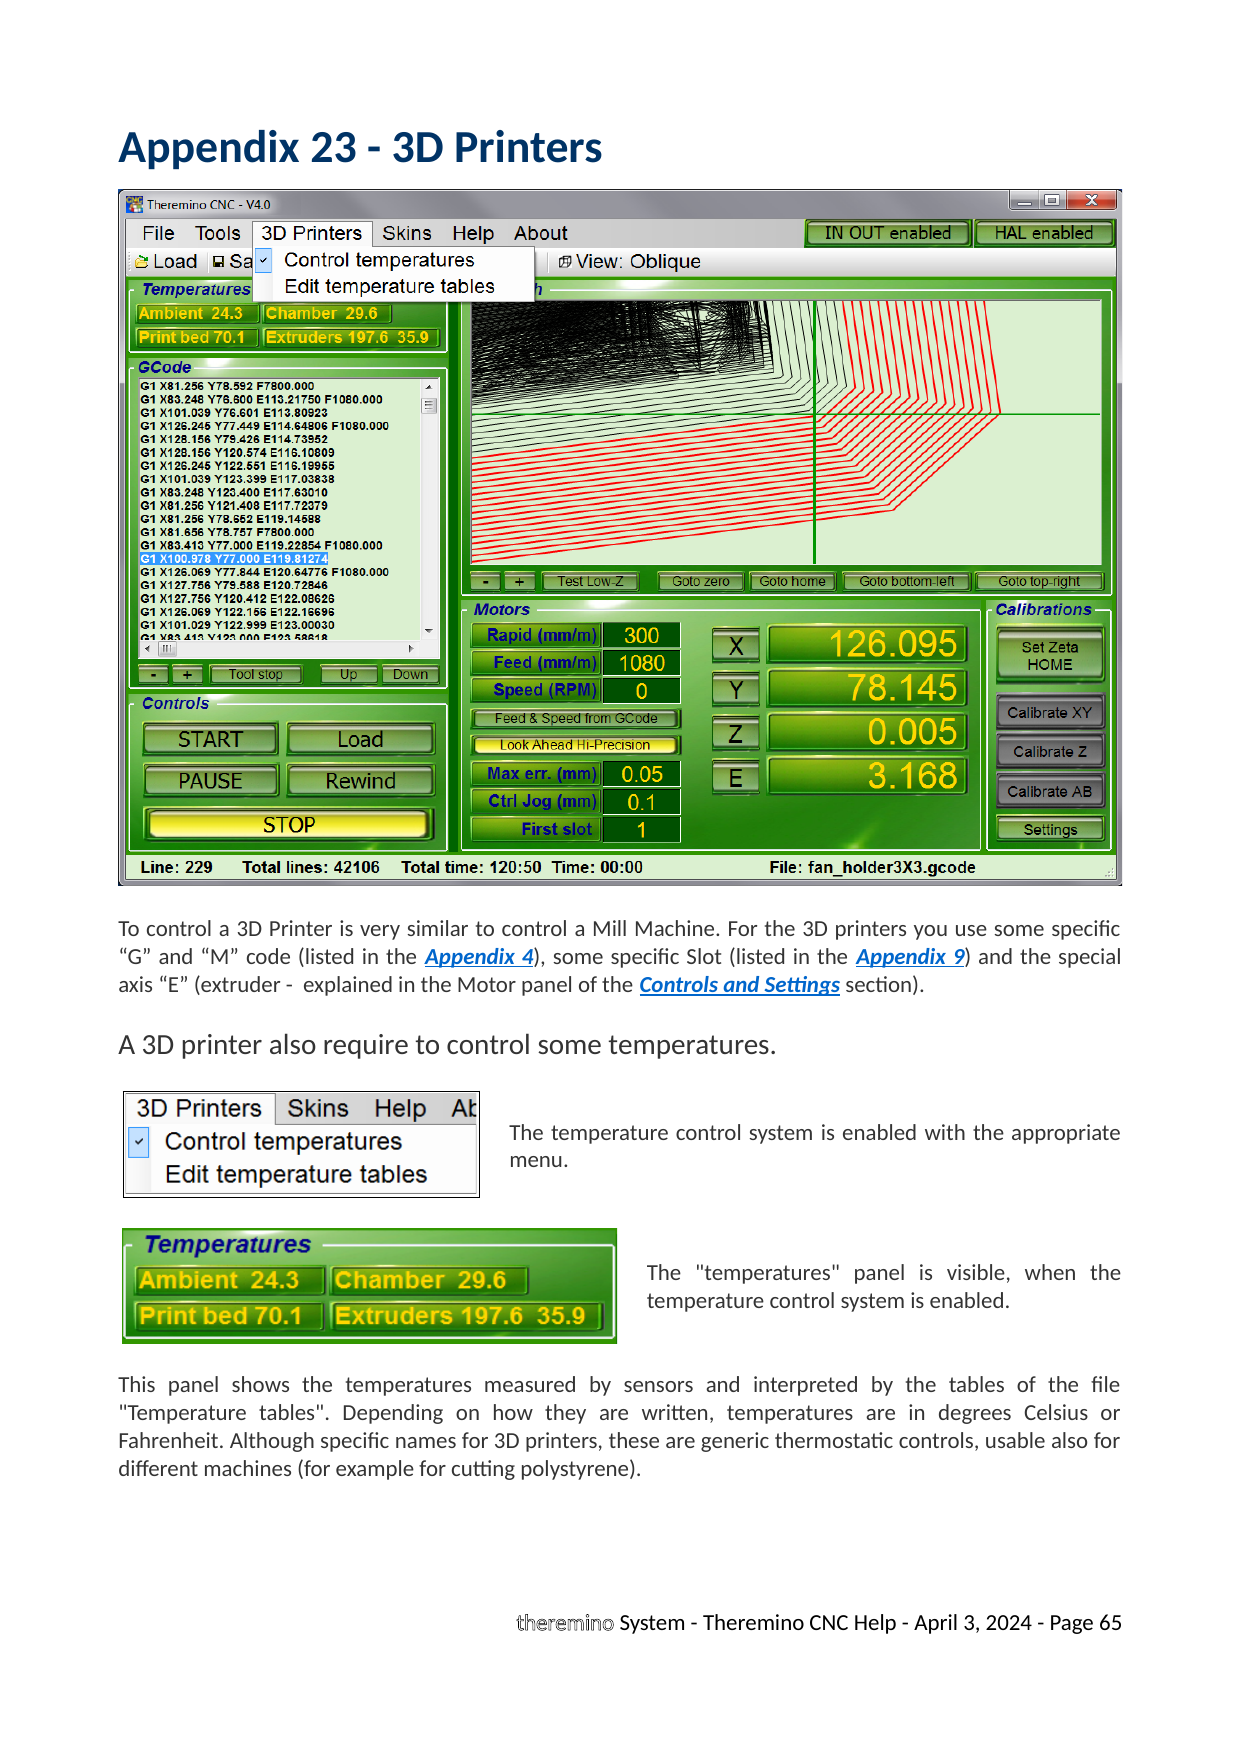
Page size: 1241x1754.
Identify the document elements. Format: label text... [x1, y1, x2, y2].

text The "temperatures" panel is visible, when the temperature control system is enabled. [618, 1258, 1122, 1314]
picture [118, 189, 1123, 886]
subtitle Appendix 23 - 3D Printers [118, 118, 1122, 174]
text The temperature control system is enabled with the appropriate menu. [480, 1118, 1122, 1174]
text To control a 3D Printer is very similar to control a Mill Machine. For the 3D printers you use some specific “G” and “M” code (listed in the Appendix 4), some specific Slot (listed in the Appendix 9) and the special axis “E” (extruder - explained in the Motor panel of the Controls and Settings section). [118, 886, 1122, 998]
text A 3D printer also require to control some temperatures. [118, 1026, 1122, 1062]
text This panel shows the temperatures measured by sensors and interpreted by the tables of the file "Temperature tables". Depending on how they are written, temperatures are in degrees Celsius or Fahrenheit. Although specific names for 3D printers, these are generic thermostatic controls, usable also for different machines (for example for cutting polystyrene). [118, 1370, 1122, 1482]
picture [122, 1228, 618, 1344]
picture [125, 1093, 477, 1194]
